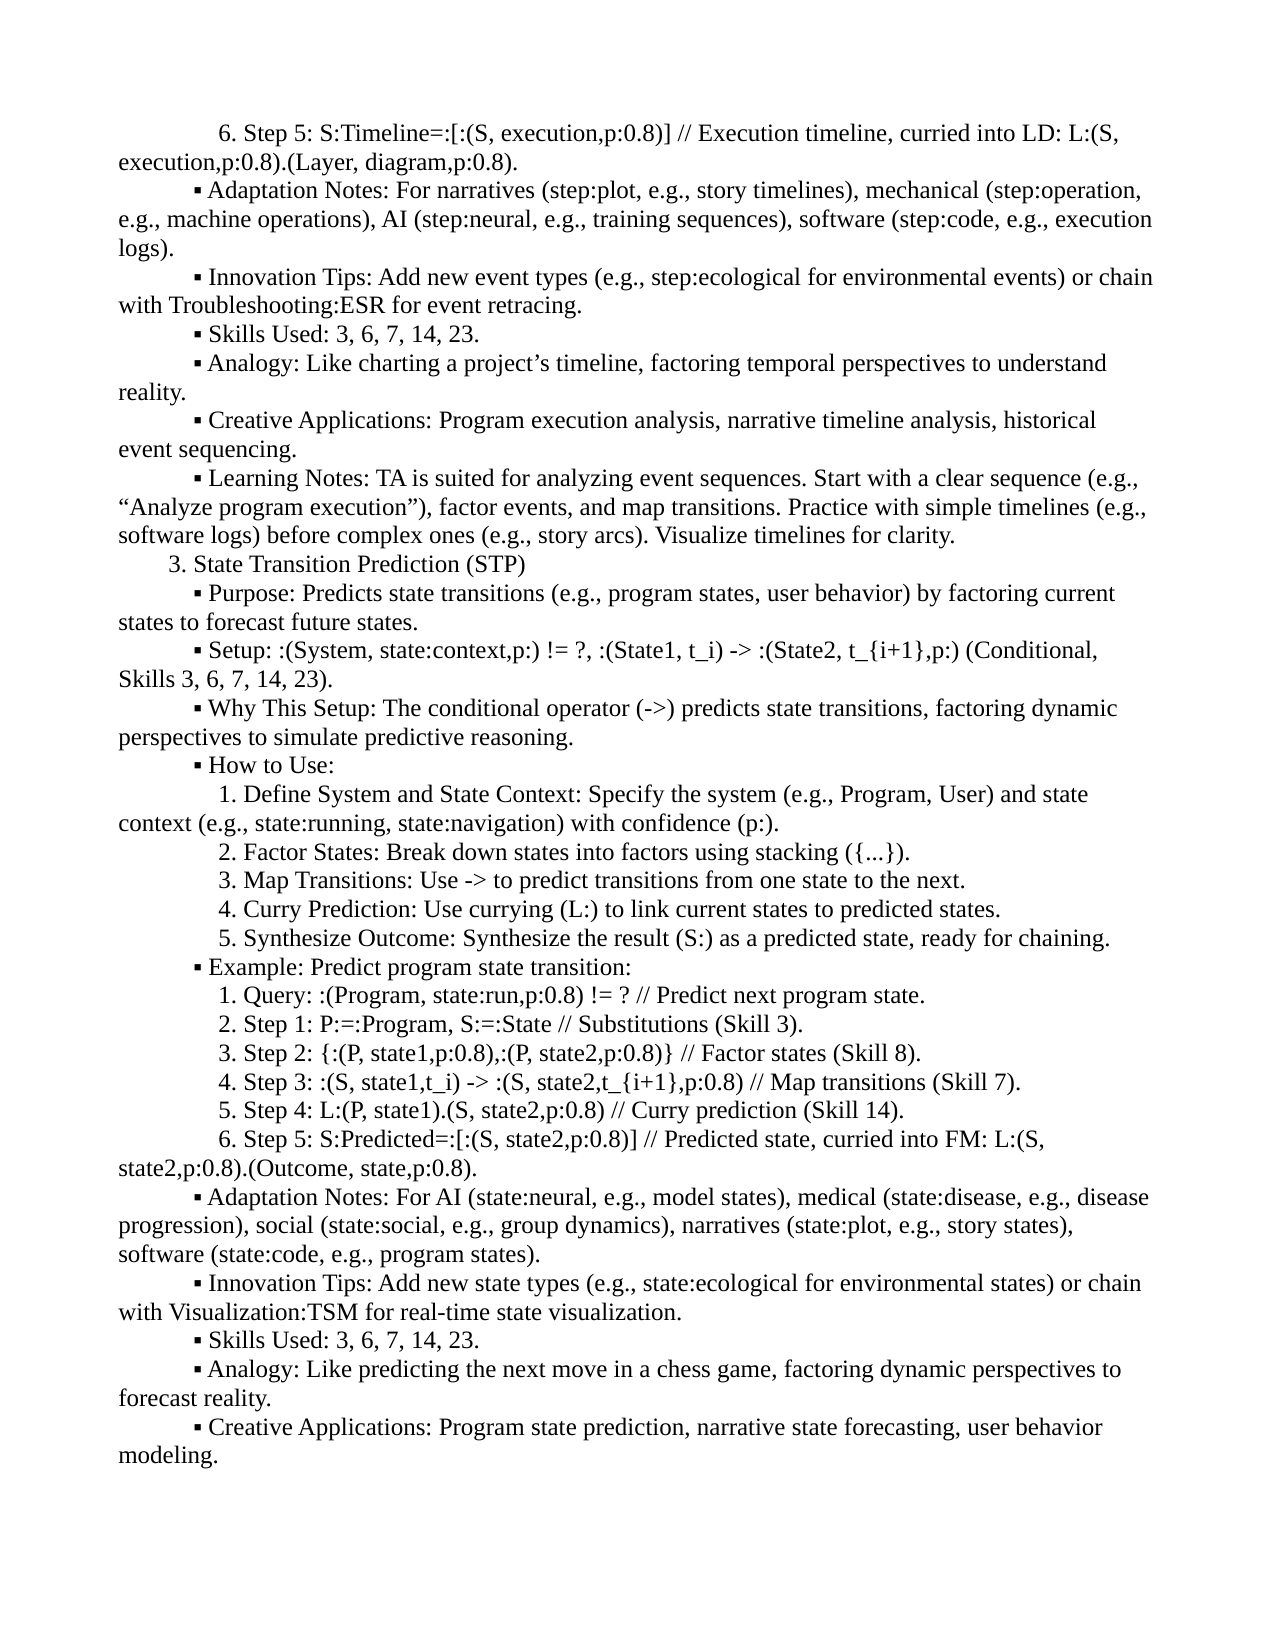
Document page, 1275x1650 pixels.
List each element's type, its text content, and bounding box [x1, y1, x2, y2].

text ▪ Skills Used: 3, 6, 7, 14, 23. [118, 319, 1157, 348]
text 3. State Transition Prediction (STP) [118, 549, 1157, 578]
text ▪ Purpose: Predicts state transitions (e.g., program states, user behavior) by factoring current states to forecast future states. [118, 578, 1157, 636]
text 1. Query: :(Program, state:run,p:0.8) != ? // Predict next program state. [118, 981, 1157, 1009]
text 5. Step 4: L:(P, state1).(S, state2,p:0.8) // Curry prediction (Skill 14). [118, 1096, 1157, 1124]
text 2. Step 1: P:=:Program, S:=:State // Substitutions (Skill 3). [118, 1009, 1157, 1038]
text 2. Factor States: Break down states into factors using stacking ({...}). [118, 837, 1157, 866]
text 6. Step 5: S:Predicted=:[:(S, state2,p:0.8)] // Predicted state, curried into FM: L:(S, state2,p:0.8).(Outcome, state,p:0.8). [118, 1124, 1157, 1182]
text ▪ Learning Notes: TA is suited for analyzing event sequences. Start with a clear sequence (e.g., “Analyze program execution”), factor events, and map transitions. Practice with simple timelines (e.g., software logs) before complex ones (e.g., story arcs). Visualize timelines for clarity. [118, 463, 1157, 549]
text ▪ Setup: :(System, state:context,p:) != ?, :(State1, t_i) -> :(State2, t_{i+1},p:) (Conditional, Skills 3, 6, 7, 14, 23). [118, 636, 1157, 693]
text 5. Synthesize Outcome: Synthesize the result (S:) as a predicted state, ready for chaining. [118, 923, 1157, 952]
text ▪ Innovation Tips: Add new state types (e.g., state:ecological for environmental states) or chain with Visualization:TSM for real-time state visualization. [118, 1268, 1157, 1326]
text ▪ Innovation Tips: Add new event types (e.g., step:ecological for environmental events) or chain with Troubleshooting:ESR for event retracing. [118, 262, 1157, 319]
text 4. Curry Prediction: Use currying (L:) to link current states to predicted states. [118, 894, 1157, 923]
text 3. Map Transitions: Use -> to predict transitions from one state to the next. [118, 866, 1157, 894]
text ▪ Adaptation Notes: For AI (state:neural, e.g., model states), medical (state:disease, e.g., disease progression), social (state:social, e.g., group dynamics), narratives (state:plot, e.g., story states), software (state:code, e.g., program states). [118, 1182, 1157, 1268]
text 6. Step 5: S:Timeline=:[:(S, execution,p:0.8)] // Execution timeline, curried into LD: L:(S, execution,p:0.8).(Layer, diagram,p:0.8). [118, 118, 1157, 176]
text ▪ Example: Predict program state transition: [118, 952, 1157, 981]
text 4. Step 3: :(S, state1,t_i) -> :(S, state2,t_{i+1},p:0.8) // Map transitions (Skill 7). [118, 1067, 1157, 1096]
text ▪ How to Use: [118, 751, 1157, 779]
text 3. Step 2: {:(P, state1,p:0.8),:(P, state2,p:0.8)} // Factor states (Skill 8). [118, 1038, 1157, 1067]
text ▪ Creative Applications: Program state prediction, narrative state forecasting, user behavior modeling. [118, 1412, 1157, 1469]
text ▪ Adaptation Notes: For narratives (step:plot, e.g., story timelines), mechanical (step:operation, e.g., machine operations), AI (step:neural, e.g., training sequences), software (step:code, e.g., execution logs). [118, 176, 1157, 262]
text ▪ Why This Setup: The conditional operator (->) predicts state transitions, factoring dynamic perspectives to simulate predictive reasoning. [118, 693, 1157, 751]
text ▪ Creative Applications: Program execution analysis, narrative timeline analysis, historical event sequencing. [118, 406, 1157, 463]
text ▪ Skills Used: 3, 6, 7, 14, 23. [118, 1326, 1157, 1354]
text ▪ Analogy: Like charting a project’s timeline, factoring temporal perspectives to understand reality. [118, 348, 1157, 406]
text ▪ Analogy: Like predicting the next move in a chess game, factoring dynamic perspectives to forecast reality. [118, 1354, 1157, 1412]
text 1. Define System and State Context: Specify the system (e.g., Program, User) and state context (e.g., state:running, state:navigation) with confidence (p:). [118, 779, 1157, 837]
